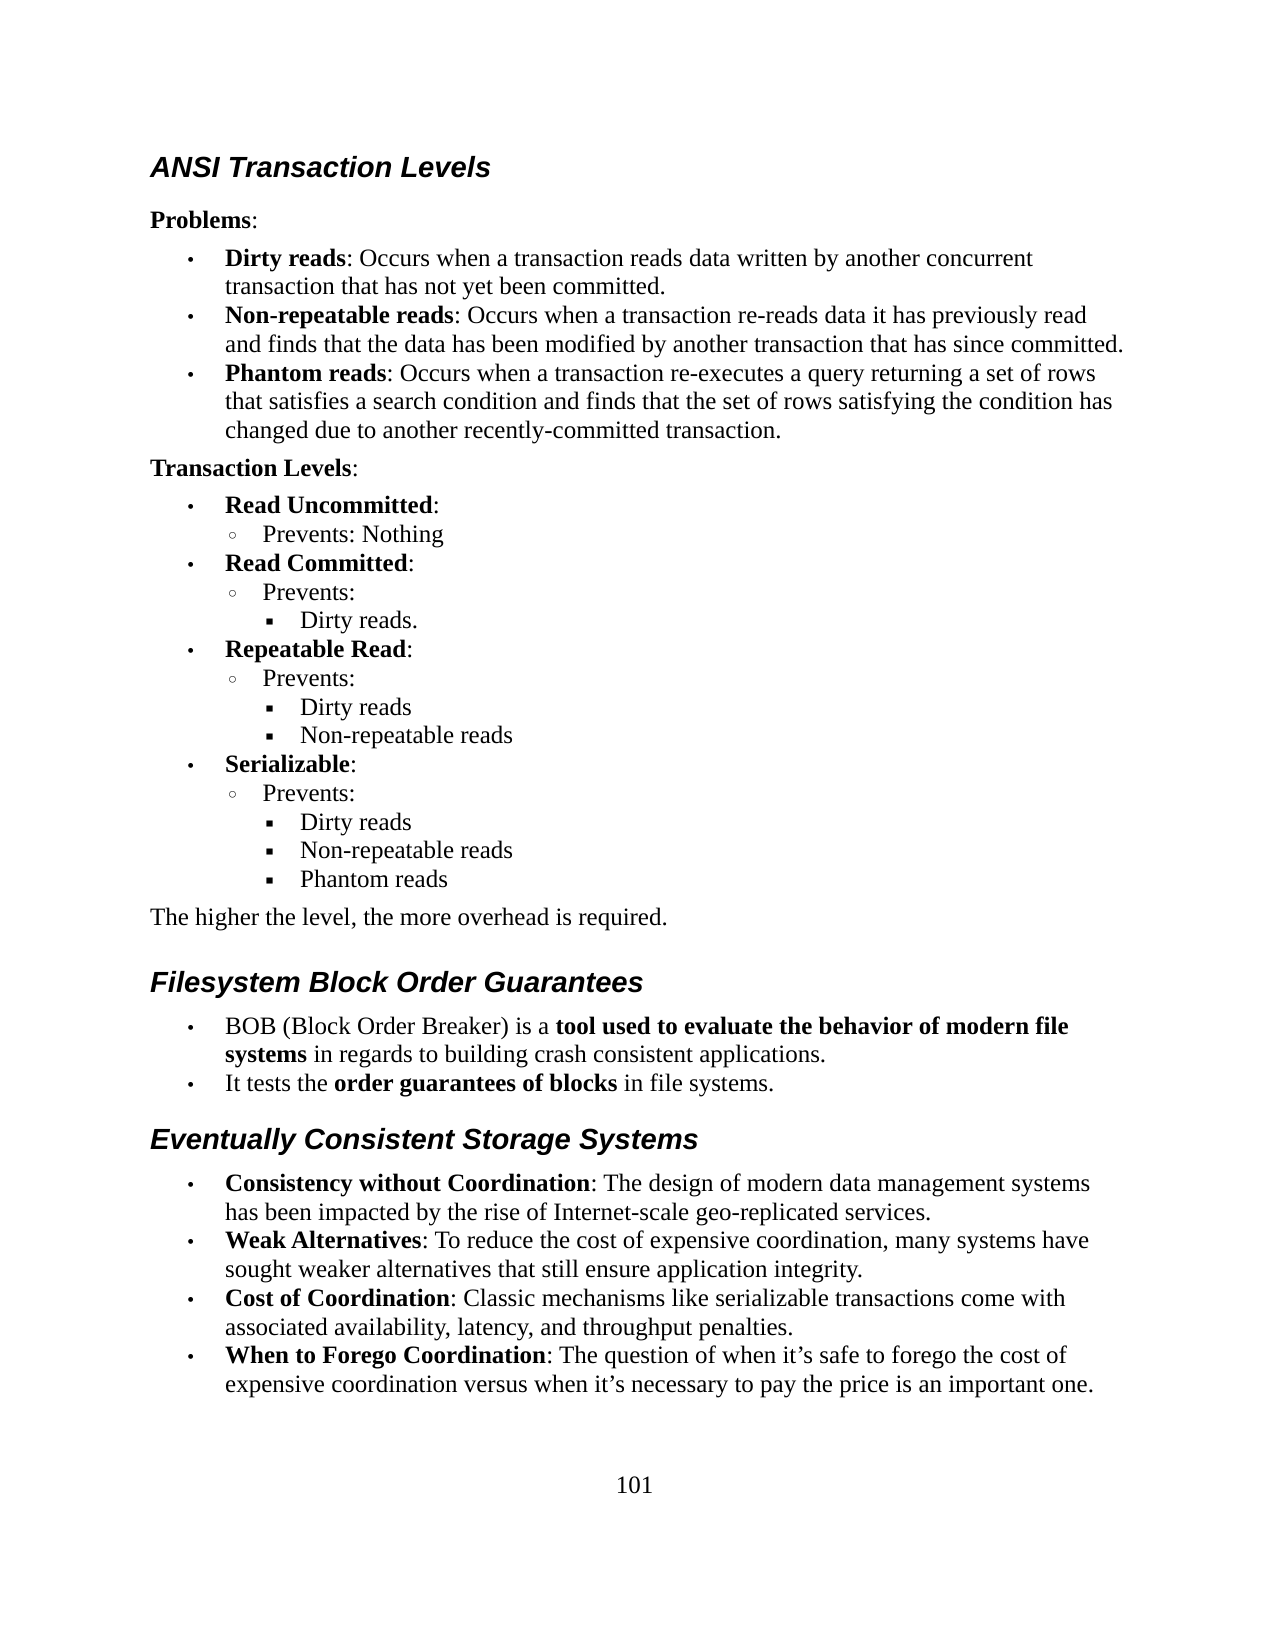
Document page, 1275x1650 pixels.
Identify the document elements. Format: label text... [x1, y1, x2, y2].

list Non-repeatable reads [262, 836, 1125, 864]
list Weak Alternatives: To reduce the cost of expensive coordination, many systems have sought weaker alternatives that still ensure application integrity. [187, 1226, 1125, 1283]
list Dirty reads [262, 807, 1125, 836]
list BOB (Block Order Breaker) is a tool used to evaluate the behavior of modern file systems in regards to building crash consistent applications. [187, 1011, 1125, 1068]
list Read Uncommitted: [187, 491, 1125, 519]
list Serializable: [187, 749, 1125, 778]
list Dirty reads [262, 692, 1125, 721]
list Cost of Coordination: Classic mechanisms like serializable transactions come with associated availability, latency, and throughput penalties. [187, 1283, 1125, 1341]
list It tests the order guarantees of blocks in file systems. [187, 1068, 1125, 1097]
list When to Forego Coordination: The question of when it’s safe to forego the cost of expensive coordination versus when it’s necessary to pay the price is an important one. [187, 1341, 1125, 1398]
list Repeatable Read: [187, 634, 1125, 663]
list Non-repeatable reads: Occurs when a transaction re-reads data it has previously read and finds that the data has been modified by another transaction that has since committed. [187, 300, 1125, 358]
text Problems: [150, 205, 1125, 234]
list Non-repeatable reads [262, 721, 1125, 749]
list Prevents: [225, 663, 1125, 692]
list Read Committed: [187, 548, 1125, 577]
list Prevents: Nothing [225, 519, 1125, 548]
list Dirty reads. [262, 606, 1125, 634]
list Consistency without Coordination: The design of modern data management systems has been impacted by the rise of Internet-scale geo-replicated services. [187, 1168, 1125, 1226]
text Transaction Levels: [150, 453, 1125, 482]
subtitle Filesystem Block Order Guarantees [150, 965, 1125, 998]
text The higher the level, the more overhead is required. [150, 902, 1125, 931]
list Phantom reads: Occurs when a transaction re-executes a query returning a set of rows that satisfies a search condition and finds that the set of rows satisfying the condition has changed due to another recently-committed transaction. [187, 358, 1125, 444]
list Prevents: [225, 778, 1125, 807]
list Prevents: [225, 577, 1125, 606]
list Dirty reads: Occurs when a transaction reads data written by another concurrent transaction that has not yet been committed. [187, 243, 1125, 300]
list Phantom reads [262, 864, 1125, 893]
subtitle ANSI Transaction Levels [150, 150, 1125, 183]
subtitle Eventually Consistent Storage Systems [150, 1122, 1125, 1156]
